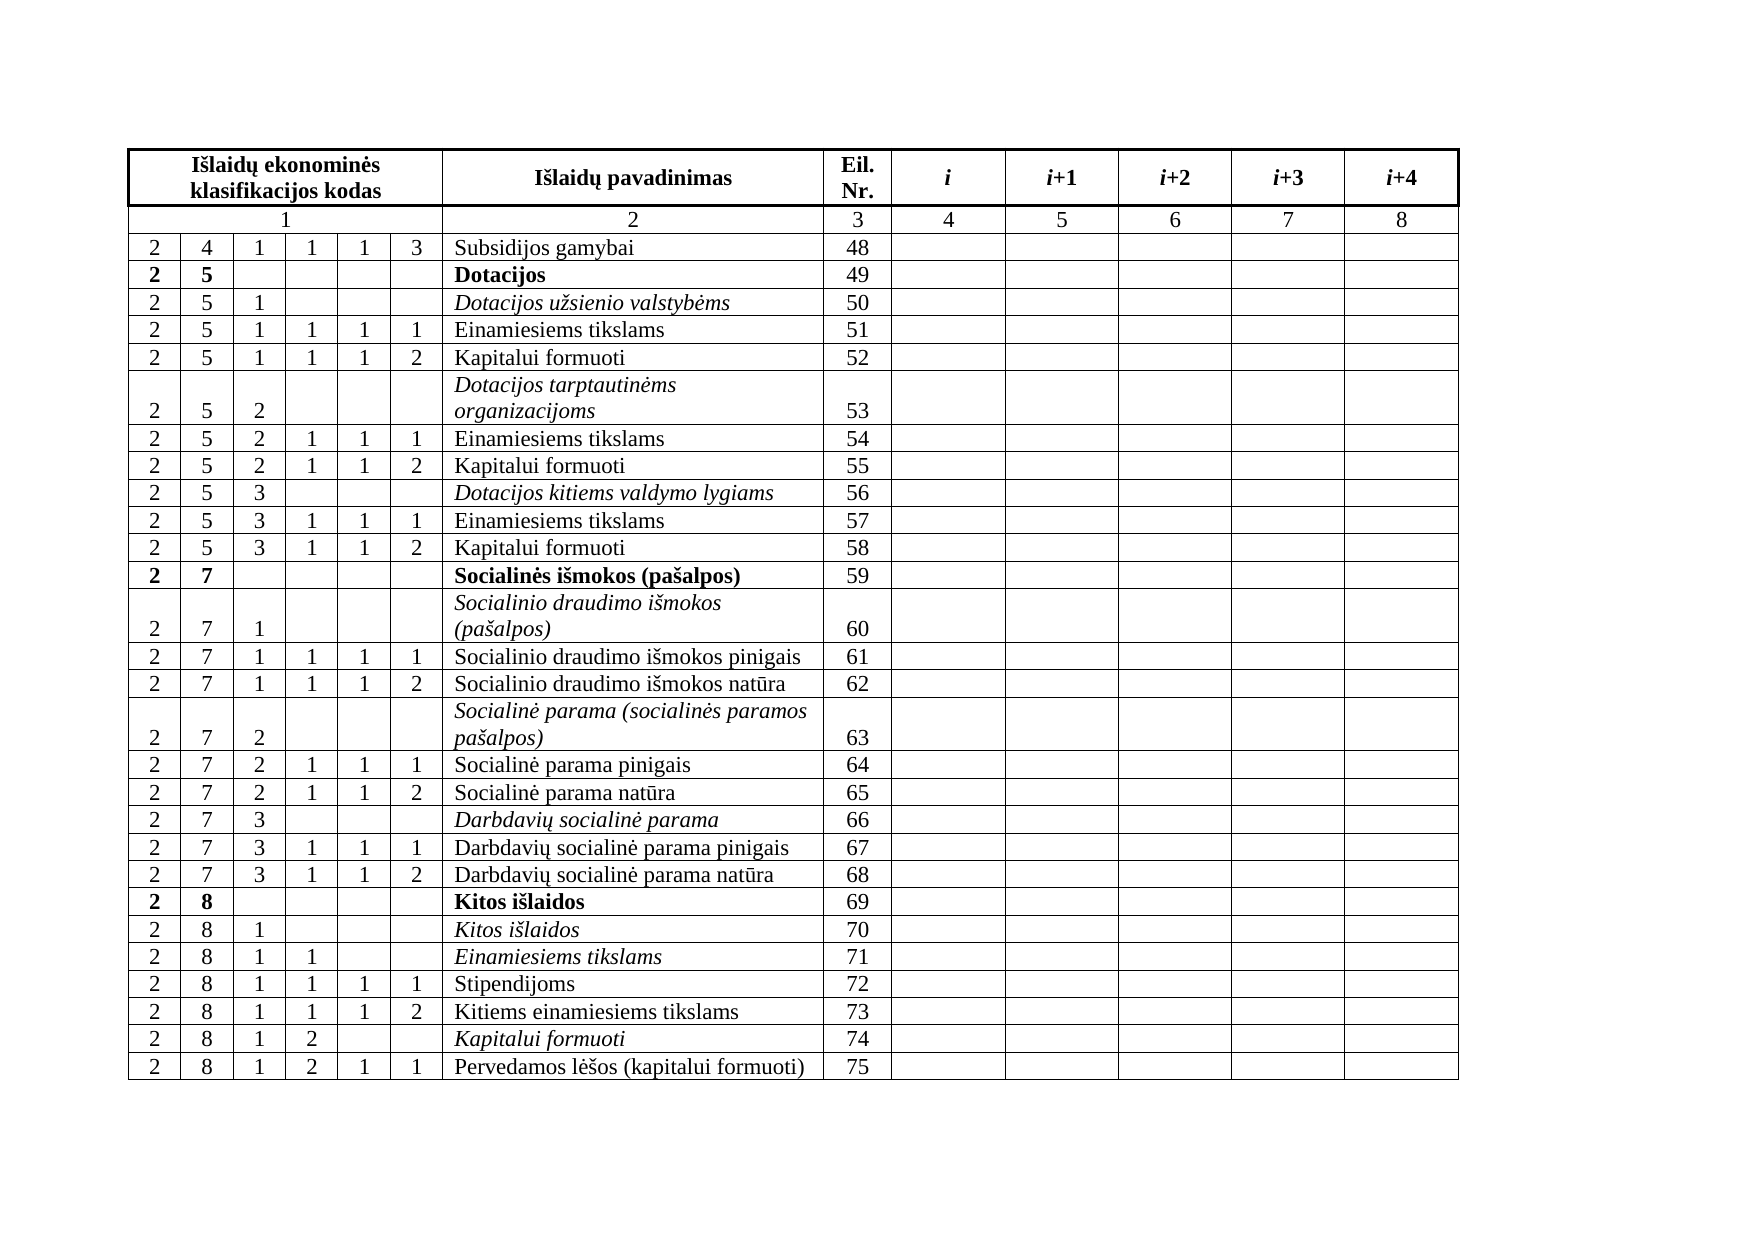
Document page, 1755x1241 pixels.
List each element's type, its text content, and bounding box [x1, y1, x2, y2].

table_cell [1006, 534, 1118, 561]
table_cell [391, 371, 442, 424]
table_cell [892, 562, 1005, 588]
table_cell [1119, 861, 1231, 887]
table_cell 2 [129, 806, 180, 832]
table_cell [892, 834, 1005, 860]
table_cell 2 [391, 998, 442, 1024]
table_cell 2 [129, 507, 180, 533]
table_cell [286, 806, 337, 832]
table_cell 2 [129, 480, 180, 506]
table_cell 7 [181, 589, 233, 642]
table_cell 2 [129, 425, 180, 451]
table_cell [338, 261, 390, 288]
table_cell [1006, 888, 1118, 915]
table_cell 7 [181, 751, 233, 778]
table_cell [1119, 943, 1231, 969]
table_cell [1345, 589, 1458, 642]
table_cell 1 [286, 452, 337, 478]
table_cell 2 [286, 1025, 337, 1052]
table_cell [1119, 261, 1231, 288]
table_cell 1 [391, 751, 442, 778]
table_cell 1 [338, 998, 390, 1024]
table_cell 1 [391, 834, 442, 860]
table_cell [1006, 916, 1118, 942]
table_cell [286, 480, 337, 506]
table_cell 1 [286, 751, 337, 778]
table_cell 1 [129, 207, 442, 233]
table_cell 8 [181, 1025, 233, 1052]
table_header i+2 [1119, 151, 1231, 203]
table_cell 8 [181, 1053, 233, 1079]
table_cell 2 [234, 698, 285, 750]
table_cell [1232, 643, 1344, 669]
table_cell 7 [181, 779, 233, 805]
table_cell 2 [129, 971, 180, 997]
table_cell [1119, 534, 1231, 561]
table_cell 2 [129, 261, 180, 288]
table_cell [1345, 562, 1458, 588]
table_cell 2 [129, 1025, 180, 1052]
table_cell 1 [286, 943, 337, 969]
table_cell 3 [234, 834, 285, 860]
table_cell 2 [129, 998, 180, 1024]
table_cell [1345, 261, 1458, 288]
table_cell [1119, 916, 1231, 942]
table_cell 3 [234, 507, 285, 533]
table_cell 1 [286, 425, 337, 451]
table_cell [1006, 589, 1118, 642]
table_cell [1006, 971, 1118, 997]
table_cell 2 [129, 289, 180, 315]
table_cell [1232, 562, 1344, 588]
table_cell [338, 806, 390, 832]
table_cell [892, 1053, 1005, 1079]
table_cell 3 [824, 207, 891, 233]
table_cell Darbdavių socialinė parama natūra [443, 861, 823, 887]
table_cell [1119, 779, 1231, 805]
table_cell 1 [338, 1053, 390, 1079]
table_cell 55 [824, 452, 891, 478]
table_cell [391, 1025, 442, 1052]
table_cell [1232, 971, 1344, 997]
table_cell [1232, 1025, 1344, 1052]
table_cell [1345, 751, 1458, 778]
table_cell [391, 480, 442, 506]
table_cell 1 [286, 507, 337, 533]
table_cell Kapitalui formuoti [443, 1025, 823, 1052]
table_cell [892, 289, 1005, 315]
table_cell Socialinė parama natūra [443, 779, 823, 805]
table_cell 1 [338, 834, 390, 860]
table_cell [892, 589, 1005, 642]
table_cell [892, 998, 1005, 1024]
table_cell 52 [824, 344, 891, 370]
table_cell 58 [824, 534, 891, 561]
table_cell 2 [129, 534, 180, 561]
table_cell 5 [181, 261, 233, 288]
table_cell 1 [234, 1025, 285, 1052]
table_cell [1345, 1025, 1458, 1052]
table_cell [1119, 562, 1231, 588]
table_cell [338, 589, 390, 642]
table_cell Darbdavių socialinė parama pinigais [443, 834, 823, 860]
table_cell [1119, 888, 1231, 915]
table_cell 7 [181, 834, 233, 860]
table_cell [1345, 371, 1458, 424]
table_cell 1 [286, 861, 337, 887]
table_cell [1232, 480, 1344, 506]
table_cell [1119, 670, 1231, 697]
table_cell 1 [286, 643, 337, 669]
table_cell [286, 261, 337, 288]
table_cell 2 [129, 888, 180, 915]
table_cell [1345, 888, 1458, 915]
table_cell 2 [129, 562, 180, 588]
table_cell [338, 1025, 390, 1052]
table_cell [892, 943, 1005, 969]
table_cell Subsidijos gamybai [443, 234, 823, 260]
table_cell 7 [181, 562, 233, 588]
table_cell 5 [181, 480, 233, 506]
table_cell [286, 916, 337, 942]
table_cell [1345, 344, 1458, 370]
table_cell 2 [234, 779, 285, 805]
table_cell Darbdavių socialinė parama [443, 806, 823, 832]
table_cell 62 [824, 670, 891, 697]
table_cell 2 [129, 643, 180, 669]
table_cell [1232, 425, 1344, 451]
table_cell 4 [892, 207, 1005, 233]
table_cell [1345, 234, 1458, 260]
table_cell 1 [286, 998, 337, 1024]
table_header i [892, 151, 1005, 203]
table_cell [338, 698, 390, 750]
table_cell [1006, 751, 1118, 778]
table_cell Kitos išlaidos [443, 916, 823, 942]
table_cell [892, 316, 1005, 342]
table_cell 1 [338, 971, 390, 997]
table_cell 3 [234, 480, 285, 506]
table_cell [1232, 234, 1344, 260]
table_cell 7 [181, 806, 233, 832]
table_cell 2 [129, 316, 180, 342]
table_cell [1232, 779, 1344, 805]
table_cell 1 [234, 589, 285, 642]
table_cell 2 [129, 589, 180, 642]
table_cell [1232, 861, 1344, 887]
table_cell Einamiesiems tikslams [443, 316, 823, 342]
table_cell [892, 888, 1005, 915]
table_cell Kapitalui formuoti [443, 452, 823, 478]
table_cell 1 [338, 670, 390, 697]
table_cell [338, 371, 390, 424]
table_cell 7 [181, 861, 233, 887]
table_cell [1119, 507, 1231, 533]
table_cell 3 [234, 806, 285, 832]
table_header Išlaidų ekonominės klasifikacijos kodas [130, 151, 442, 203]
table_cell [892, 861, 1005, 887]
table_cell 1 [338, 861, 390, 887]
table_cell 67 [824, 834, 891, 860]
table_cell [1232, 344, 1344, 370]
table_cell 2 [443, 207, 823, 233]
table_cell [1232, 834, 1344, 860]
table_cell [1345, 698, 1458, 750]
table_cell 2 [129, 861, 180, 887]
table_cell 48 [824, 234, 891, 260]
table_cell 1 [391, 971, 442, 997]
table_cell 1 [338, 643, 390, 669]
table_cell [234, 562, 285, 588]
table_cell [286, 371, 337, 424]
table_cell 60 [824, 589, 891, 642]
table_cell 54 [824, 425, 891, 451]
table_cell 1 [234, 971, 285, 997]
table_cell [1119, 1053, 1231, 1079]
table_cell [1232, 888, 1344, 915]
table_cell Kitiems einamiesiems tikslams [443, 998, 823, 1024]
table_cell 5 [1006, 207, 1118, 233]
table_cell 2 [129, 452, 180, 478]
table_cell [1345, 670, 1458, 697]
table_cell 2 [286, 1053, 337, 1079]
table_cell 63 [824, 698, 891, 750]
table_cell [1006, 643, 1118, 669]
table_cell [391, 589, 442, 642]
table_cell [1006, 698, 1118, 750]
table_cell Dotacijos kitiems valdymo lygiams [443, 480, 823, 506]
table_cell [234, 261, 285, 288]
table_cell [1006, 316, 1118, 342]
table_cell [1119, 971, 1231, 997]
table_cell [1119, 371, 1231, 424]
table_cell 7 [181, 643, 233, 669]
table_cell 75 [824, 1053, 891, 1079]
table_cell 3 [234, 534, 285, 561]
table_cell 2 [129, 698, 180, 750]
table_cell [1232, 452, 1344, 478]
table_cell 1 [338, 507, 390, 533]
table_cell 1 [286, 316, 337, 342]
table_cell [1119, 643, 1231, 669]
table_cell 56 [824, 480, 891, 506]
table_cell [892, 751, 1005, 778]
table_cell Dotacijos [443, 261, 823, 288]
table_cell 2 [129, 1053, 180, 1079]
table_cell [892, 643, 1005, 669]
table_cell Dotacijos tarptautinėms organizacijoms [443, 371, 823, 424]
table_cell 1 [338, 751, 390, 778]
table_cell [1232, 589, 1344, 642]
table_cell 1 [391, 425, 442, 451]
table_cell Socialinio draudimo išmokos (pašalpos) [443, 589, 823, 642]
table_cell 65 [824, 779, 891, 805]
table_cell 1 [338, 316, 390, 342]
table_cell [1232, 670, 1344, 697]
table_cell 2 [129, 234, 180, 260]
table_cell Stipendijoms [443, 971, 823, 997]
table_cell [1232, 698, 1344, 750]
table_cell Einamiesiems tikslams [443, 425, 823, 451]
table_cell [1345, 452, 1458, 478]
table_cell Kapitalui formuoti [443, 344, 823, 370]
table_cell [286, 562, 337, 588]
table_cell 1 [286, 971, 337, 997]
table_cell 8 [181, 971, 233, 997]
table_cell 2 [391, 452, 442, 478]
table_cell Einamiesiems tikslams [443, 507, 823, 533]
table_cell 2 [391, 344, 442, 370]
table_cell [1345, 861, 1458, 887]
table_cell [234, 888, 285, 915]
table_cell [286, 589, 337, 642]
table_cell [1006, 943, 1118, 969]
table_cell [1006, 806, 1118, 832]
table_cell 8 [181, 943, 233, 969]
table_cell 68 [824, 861, 891, 887]
table_cell 1 [234, 316, 285, 342]
table_cell [391, 698, 442, 750]
table_cell Socialinio draudimo išmokos natūra [443, 670, 823, 697]
table_cell [1232, 806, 1344, 832]
table_cell [1345, 916, 1458, 942]
table_cell 5 [181, 425, 233, 451]
table_cell [1119, 344, 1231, 370]
table_cell [1006, 998, 1118, 1024]
table_cell [1232, 289, 1344, 315]
table_cell [1006, 861, 1118, 887]
table_cell 1 [286, 834, 337, 860]
table_cell 1 [338, 452, 390, 478]
table_cell 5 [181, 316, 233, 342]
table_cell [1232, 261, 1344, 288]
table_cell [1006, 1053, 1118, 1079]
table_cell 5 [181, 452, 233, 478]
table_header Išlaidų pavadinimas [443, 151, 823, 203]
table_cell [1345, 425, 1458, 451]
table_cell [892, 779, 1005, 805]
table_cell [1006, 1025, 1118, 1052]
table_cell [391, 261, 442, 288]
table_cell 7 [181, 698, 233, 750]
table_cell [338, 943, 390, 969]
table_cell 1 [234, 289, 285, 315]
table_cell 64 [824, 751, 891, 778]
table_cell 1 [286, 534, 337, 561]
table_cell [1119, 834, 1231, 860]
table_cell 2 [129, 371, 180, 424]
table_cell [338, 916, 390, 942]
table_cell [1345, 943, 1458, 969]
table_cell 2 [129, 916, 180, 942]
table_cell [1006, 371, 1118, 424]
table_cell Socialinės išmokos (pašalpos) [443, 562, 823, 588]
table_cell 1 [234, 1053, 285, 1079]
table_cell [1006, 261, 1118, 288]
table_cell 5 [181, 507, 233, 533]
table_cell 1 [391, 1053, 442, 1079]
table_cell [1232, 916, 1344, 942]
table_cell [1006, 452, 1118, 478]
table_cell 1 [391, 507, 442, 533]
table_cell [1232, 371, 1344, 424]
table_cell 1 [234, 998, 285, 1024]
table_cell [1006, 834, 1118, 860]
table_cell [1119, 289, 1231, 315]
table_cell [1119, 806, 1231, 832]
table_cell 4 [181, 234, 233, 260]
table_cell 1 [391, 316, 442, 342]
table_header i+3 [1232, 151, 1344, 203]
table_cell Socialinė parama pinigais [443, 751, 823, 778]
table_cell 51 [824, 316, 891, 342]
table_cell [1119, 1025, 1231, 1052]
table_cell [892, 344, 1005, 370]
table_cell 59 [824, 562, 891, 588]
table_cell 3 [234, 861, 285, 887]
table_cell 7 [1232, 207, 1344, 233]
table_cell [286, 289, 337, 315]
table_cell 1 [338, 234, 390, 260]
table_cell [1006, 562, 1118, 588]
table_cell 71 [824, 943, 891, 969]
table_cell [1345, 1053, 1458, 1079]
table_cell [892, 806, 1005, 832]
table_cell [1232, 998, 1344, 1024]
table_cell [892, 670, 1005, 697]
table_cell [391, 806, 442, 832]
table_cell 49 [824, 261, 891, 288]
table_cell [1345, 998, 1458, 1024]
table_cell Kitos išlaidos [443, 888, 823, 915]
table_cell 1 [286, 779, 337, 805]
table_cell 1 [338, 534, 390, 561]
table_cell [391, 289, 442, 315]
table_cell [1006, 480, 1118, 506]
table_cell 1 [234, 234, 285, 260]
table_cell Pervedamos lėšos (kapitalui formuoti) [443, 1053, 823, 1079]
table_cell [892, 916, 1005, 942]
table_cell [1232, 507, 1344, 533]
table_cell 66 [824, 806, 891, 832]
table_cell 61 [824, 643, 891, 669]
table_cell 1 [338, 344, 390, 370]
table_cell [1119, 452, 1231, 478]
table_cell 8 [181, 998, 233, 1024]
table_cell Dotacijos užsienio valstybėms [443, 289, 823, 315]
table_cell [286, 888, 337, 915]
table_cell 5 [181, 371, 233, 424]
table_cell [1006, 425, 1118, 451]
table_cell 50 [824, 289, 891, 315]
table_cell [1119, 998, 1231, 1024]
table_cell 2 [129, 751, 180, 778]
table_cell Einamiesiems tikslams [443, 943, 823, 969]
table_cell Socialinė parama (socialinės paramos pašalpos) [443, 698, 823, 750]
table_cell 2 [129, 670, 180, 697]
table_cell 2 [129, 779, 180, 805]
table_cell [391, 888, 442, 915]
table_cell 1 [338, 425, 390, 451]
table_cell [892, 452, 1005, 478]
table_cell 1 [234, 643, 285, 669]
table_cell 2 [129, 344, 180, 370]
table_cell [892, 534, 1005, 561]
table_cell [1345, 834, 1458, 860]
table_cell 1 [234, 916, 285, 942]
table_cell [1006, 670, 1118, 697]
table_cell [892, 261, 1005, 288]
table_cell [892, 698, 1005, 750]
table_header Eil. Nr. [824, 151, 891, 203]
table_cell 1 [234, 670, 285, 697]
table_cell 73 [824, 998, 891, 1024]
table_cell [1006, 779, 1118, 805]
table_cell [1006, 234, 1118, 260]
table_cell [1006, 289, 1118, 315]
table_cell 7 [181, 670, 233, 697]
table_cell 8 [181, 888, 233, 915]
table_cell 1 [391, 643, 442, 669]
table_cell [338, 888, 390, 915]
table_cell [1119, 316, 1231, 342]
table_cell [892, 371, 1005, 424]
table_cell [338, 480, 390, 506]
table_cell 1 [338, 779, 390, 805]
table_cell 1 [234, 943, 285, 969]
table_cell 3 [391, 234, 442, 260]
table_cell Socialinio draudimo išmokos pinigais [443, 643, 823, 669]
table_cell [1232, 316, 1344, 342]
table_cell [1119, 698, 1231, 750]
table_cell 2 [391, 779, 442, 805]
table_cell 2 [391, 534, 442, 561]
table_cell [892, 234, 1005, 260]
table_cell [391, 916, 442, 942]
table_cell [892, 1025, 1005, 1052]
table_cell [1006, 344, 1118, 370]
table_cell 2 [391, 861, 442, 887]
table_cell 1 [234, 344, 285, 370]
table_cell [286, 698, 337, 750]
table_cell [1232, 751, 1344, 778]
table_cell 2 [129, 943, 180, 969]
table_cell [1345, 534, 1458, 561]
table_cell 2 [234, 425, 285, 451]
table_cell [892, 425, 1005, 451]
table_cell Kapitalui formuoti [443, 534, 823, 561]
table_cell 70 [824, 916, 891, 942]
table_cell [892, 480, 1005, 506]
table_cell [1345, 507, 1458, 533]
table_cell [1119, 425, 1231, 451]
table_cell 2 [234, 751, 285, 778]
table_cell 1 [286, 234, 337, 260]
table_cell 2 [391, 670, 442, 697]
table_cell [892, 971, 1005, 997]
table_cell 57 [824, 507, 891, 533]
table_cell 72 [824, 971, 891, 997]
table_cell [1345, 971, 1458, 997]
table_cell 8 [181, 916, 233, 942]
table_cell [338, 562, 390, 588]
table_cell [892, 507, 1005, 533]
table_cell [1345, 643, 1458, 669]
table_cell 2 [234, 452, 285, 478]
table_cell 5 [181, 534, 233, 561]
table_cell 1 [286, 344, 337, 370]
table_cell [1345, 806, 1458, 832]
table_cell 8 [1345, 207, 1458, 233]
table_cell [1232, 534, 1344, 561]
table_cell [1345, 289, 1458, 315]
table_cell [1232, 943, 1344, 969]
table_cell [1119, 589, 1231, 642]
table_cell 6 [1119, 207, 1231, 233]
table_cell [1345, 316, 1458, 342]
table_cell 5 [181, 289, 233, 315]
table_cell [391, 562, 442, 588]
table_cell 1 [286, 670, 337, 697]
table_cell [1345, 779, 1458, 805]
table_cell [1006, 507, 1118, 533]
table_cell [1232, 1053, 1344, 1079]
table_cell [1345, 480, 1458, 506]
table_cell 53 [824, 371, 891, 424]
table_cell 2 [234, 371, 285, 424]
table_cell [1119, 234, 1231, 260]
table_cell 74 [824, 1025, 891, 1052]
table_cell [1119, 480, 1231, 506]
table_header i+4 [1345, 151, 1457, 203]
table_cell 5 [181, 344, 233, 370]
table_cell 69 [824, 888, 891, 915]
table_cell [1119, 751, 1231, 778]
table_cell [338, 289, 390, 315]
table_header i+1 [1006, 151, 1118, 203]
table_cell [391, 943, 442, 969]
table_cell 2 [129, 834, 180, 860]
